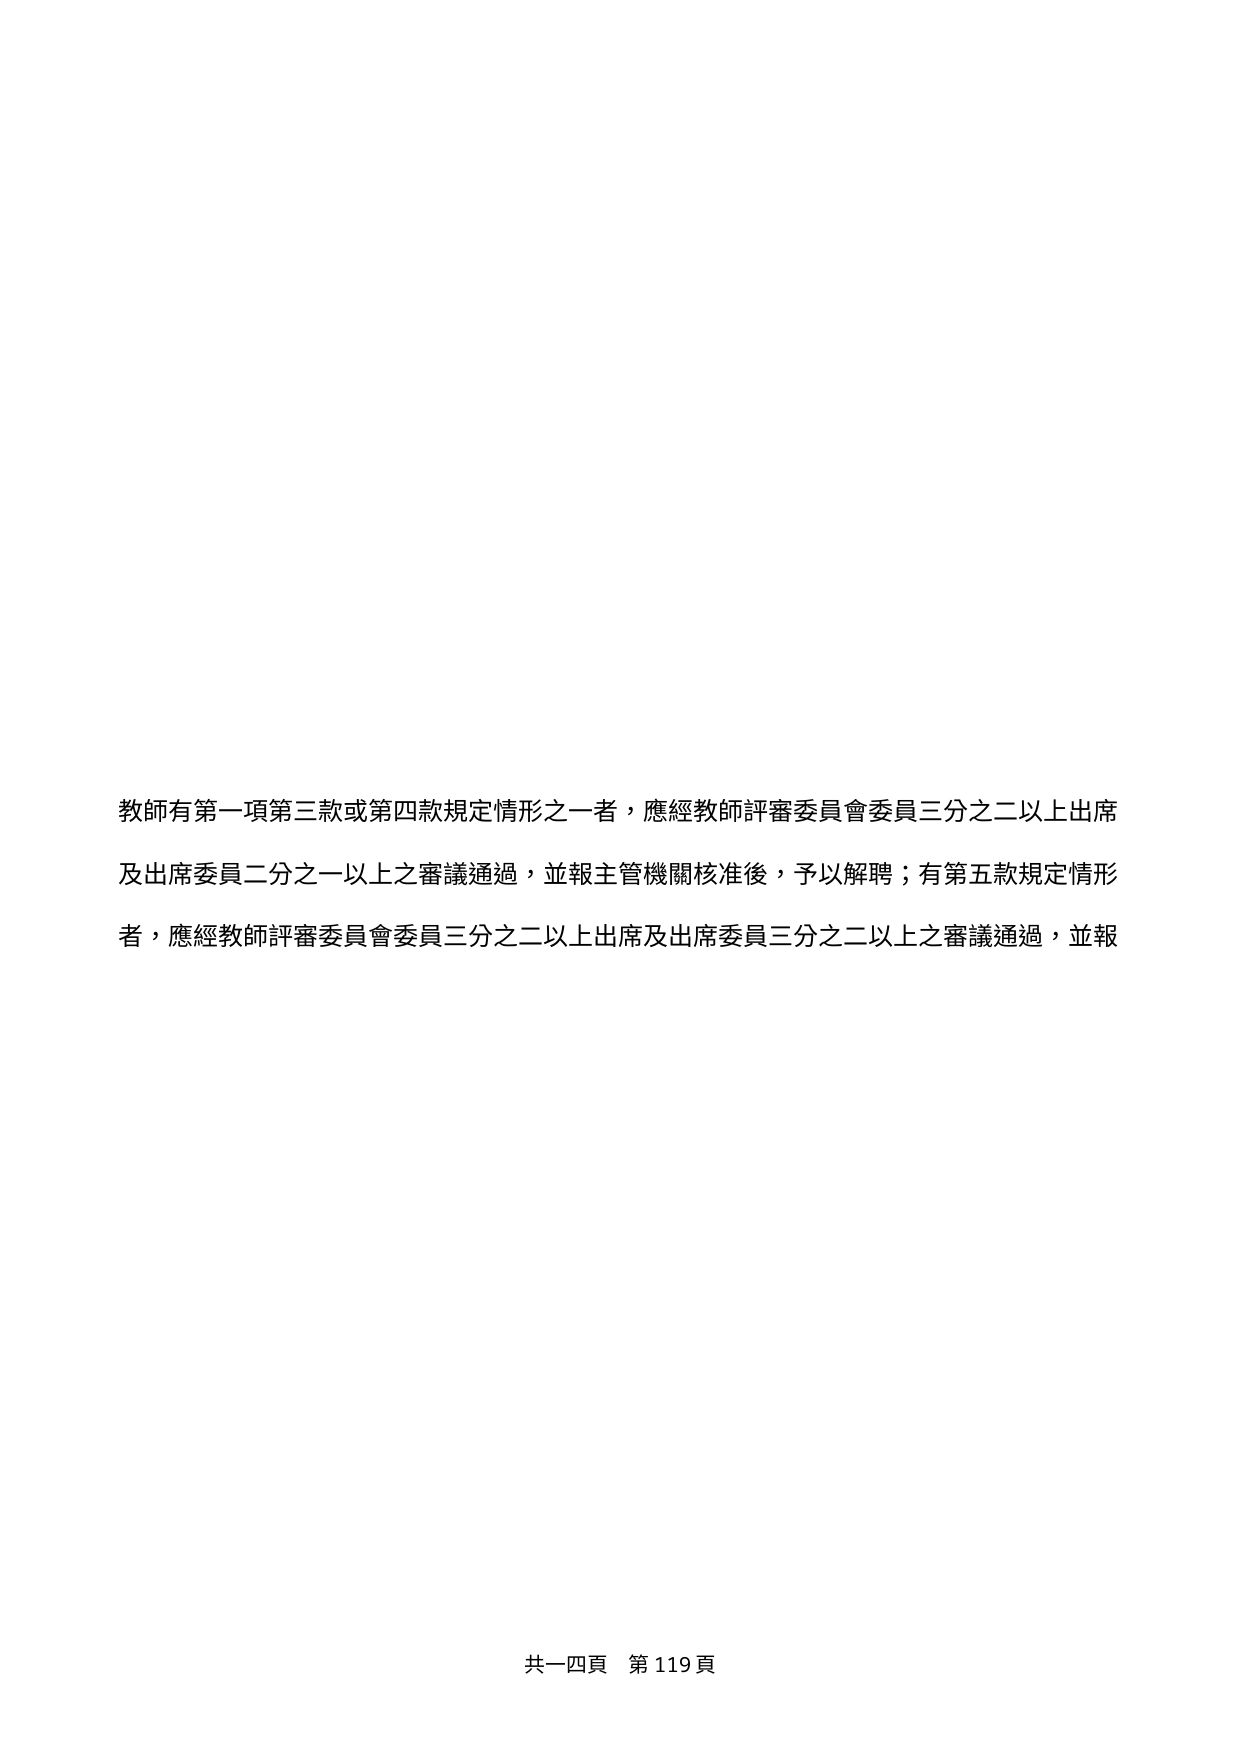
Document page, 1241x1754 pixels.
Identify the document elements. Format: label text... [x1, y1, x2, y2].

text 教師有第一項第三款或第四款規定情形之一者，應經教師評審委員會委員三分之二以上出席及出席委員二分之一以上之審議通過，並報主管機關核准後，予以解聘；有第五款規定情形者，應經教師評審委員會委員三分之二以上出席及出席委員三分之二以上之審議通過，並報 [118, 768, 1122, 956]
